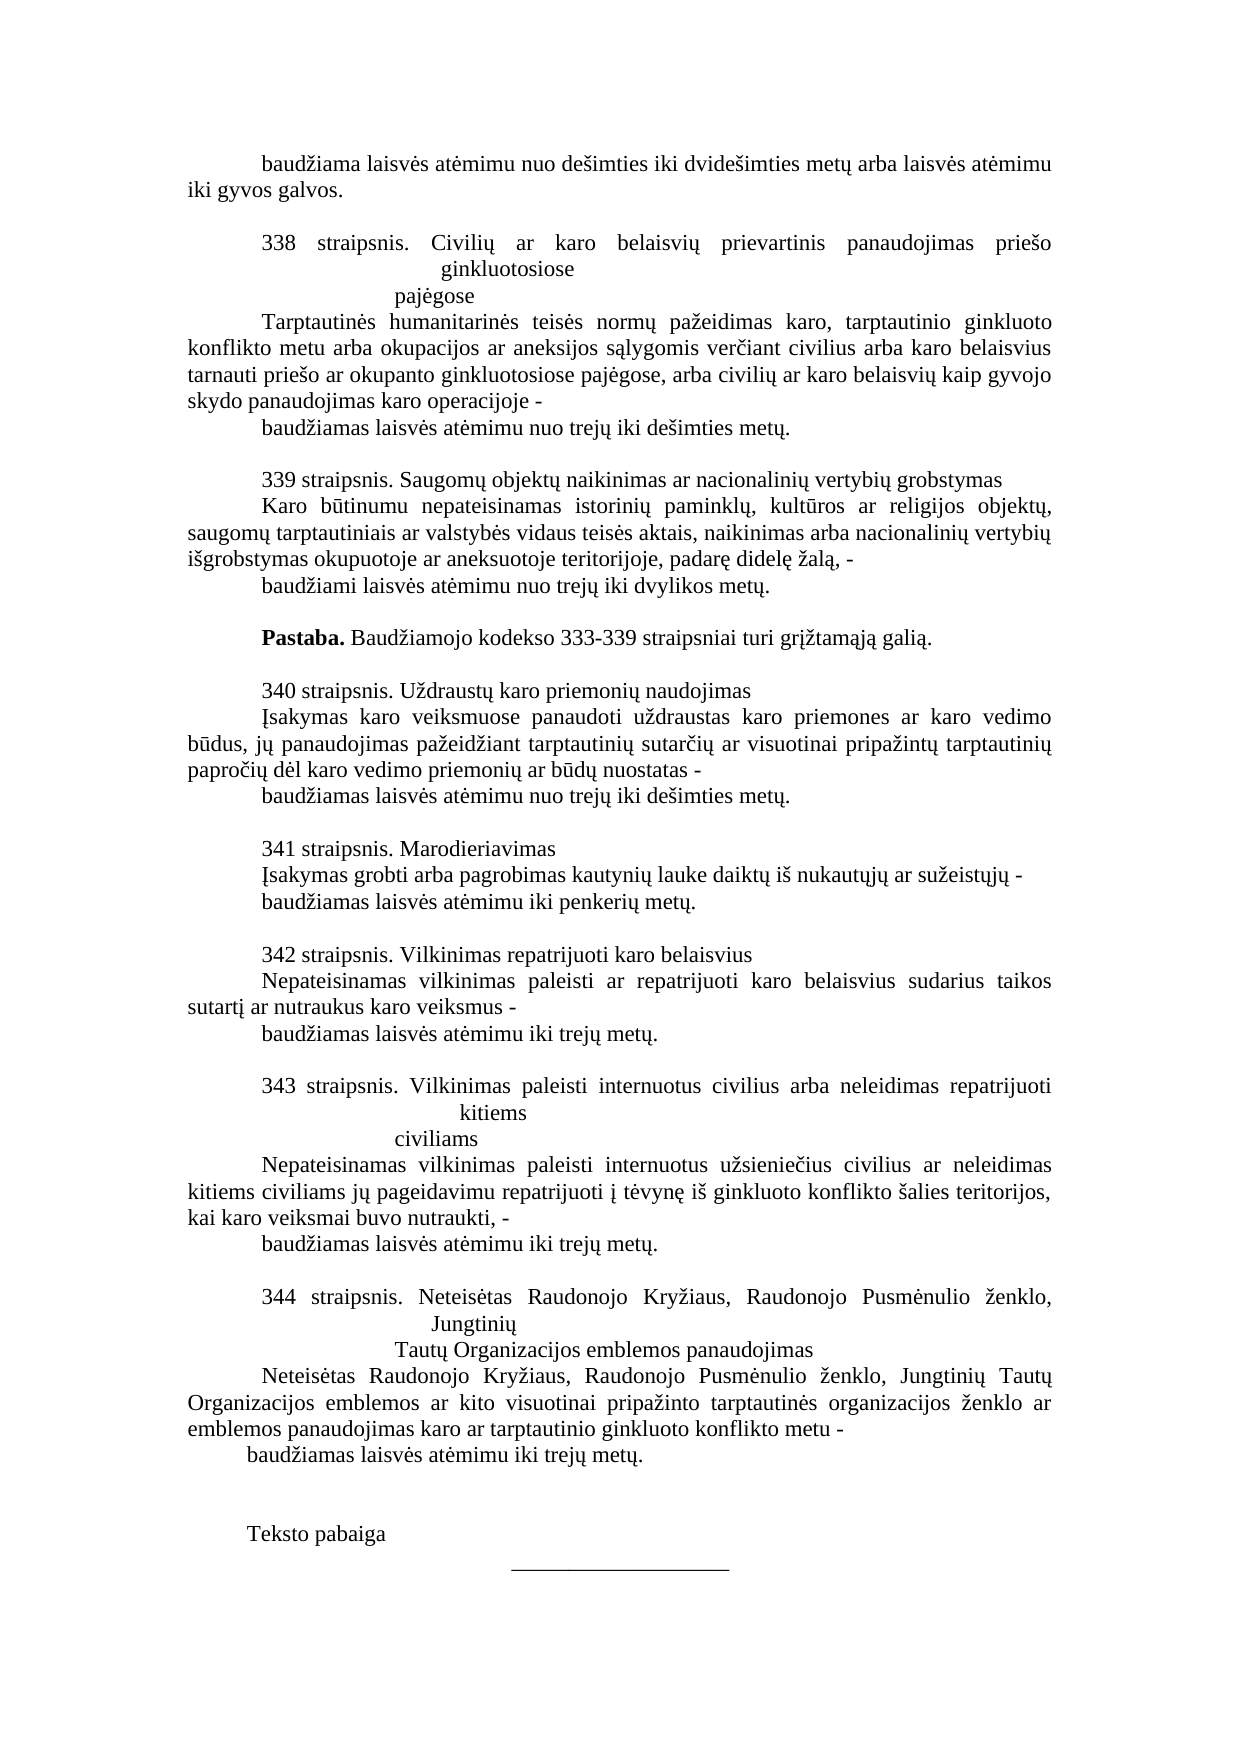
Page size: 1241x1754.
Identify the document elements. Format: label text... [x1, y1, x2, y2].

text 342 straipsnis. Vilkinimas repatrijuoti karo belaisvius [187, 941, 1053, 967]
text ___________________ [187, 1547, 1053, 1573]
text 340 straipsnis. Uždraustų karo priemonių naudojimas [187, 677, 1053, 703]
text baudžiamas laisvės atėmimu iki trejų metų. [187, 1441, 1053, 1468]
text Neteisėtas Raudonojo Kryžiaus, Raudonojo Pusmėnulio ženklo, Jungtinių Tautų Organizacijos emblemos ar kito visuotinai pripažinto tarptautinės organizacijos ženklo ar emblemos panaudojimas karo ar tarptautinio ginkluoto konflikto metu - [187, 1362, 1053, 1441]
text pajėgose [394, 282, 1053, 308]
text Pastaba. Baudžiamojo kodekso 333-339 straipsniai turi grįžtamąją galią. [187, 624, 1053, 651]
text baudžiamas laisvės atėmimu iki trejų metų. [187, 1231, 1053, 1257]
text Tautų Organizacijos emblemos panaudojimas [394, 1336, 1053, 1362]
text 341 straipsnis. Marodieriavimas [187, 835, 1053, 862]
text baudžiamas laisvės atėmimu nuo trejų iki dešimties metų. [187, 413, 1053, 440]
text baudžiama laisvės atėmimu nuo dešimties iki dvidešimties metų arba laisvės atėmimu iki gyvos galvos. [187, 150, 1053, 203]
text baudžiamas laisvės atėmimu iki penkerių metų. [187, 888, 1053, 914]
text 339 straipsnis. Saugomų objektų naikinimas ar nacionalinių vertybių grobstymas [261, 466, 1053, 493]
text 343 straipsnis. Vilkinimas paleisti internuotus civilius arba neleidimas repatrijuoti kitiems [261, 1072, 1053, 1125]
text baudžiami laisvės atėmimu nuo trejų iki dvylikos metų. [187, 572, 1053, 598]
text 338 straipsnis. Civilių ar karo belaisvių prievartinis panaudojimas priešo ginkluotosiose [261, 229, 1053, 282]
text Įsakymas grobti arba pagrobimas kautynių lauke daiktų iš nukautųjų ar sužeistųjų - [187, 862, 1053, 888]
text 344 straipsnis. Neteisėtas Raudonojo Kryžiaus, Raudonojo Pusmėnulio ženklo, Jungtinių [261, 1283, 1053, 1336]
text Įsakymas karo veiksmuose panaudoti uždraustas karo priemones ar karo vedimo būdus, jų panaudojimas pažeidžiant tarptautinių sutarčių ar visuotinai pripažintų tarptautinių papročių dėl karo vedimo priemonių ar būdų nuostatas - [187, 703, 1053, 782]
text baudžiamas laisvės atėmimu iki trejų metų. [187, 1020, 1053, 1046]
text Nepateisinamas vilkinimas paleisti ar repatrijuoti karo belaisvius sudarius taikos sutartį ar nutraukus karo veiksmus - [187, 967, 1053, 1020]
text baudžiamas laisvės atėmimu nuo trejų iki dešimties metų. [187, 782, 1053, 809]
text Karo būtinumu nepateisinamas istorinių paminklų, kultūros ar religijos objektų, saugomų tarptautiniais ar valstybės vidaus teisės aktais, naikinimas arba nacionalinių vertybių išgrobstymas okupuotoje ar aneksuotoje teritorijoje, padarę didelę žalą, - [187, 493, 1053, 572]
text civiliams [394, 1125, 1053, 1151]
text Teksto pabaiga [187, 1520, 1053, 1547]
text Nepateisinamas vilkinimas paleisti internuotus užsieniečius civilius ar neleidimas kitiems civiliams jų pageidavimu repatrijuoti į tėvynę iš ginkluoto konflikto šalies teritorijos, kai karo veiksmai buvo nutraukti, - [187, 1151, 1053, 1231]
text Tarptautinės humanitarinės teisės normų pažeidimas karo, tarptautinio ginkluoto konflikto metu arba okupacijos ar aneksijos sąlygomis verčiant civilius arba karo belaisvius tarnauti priešo ar okupanto ginkluotosiose pajėgose, arba civilių ar karo belaisvių kaip gyvojo skydo panaudojimas karo operacijoje - [187, 308, 1053, 413]
